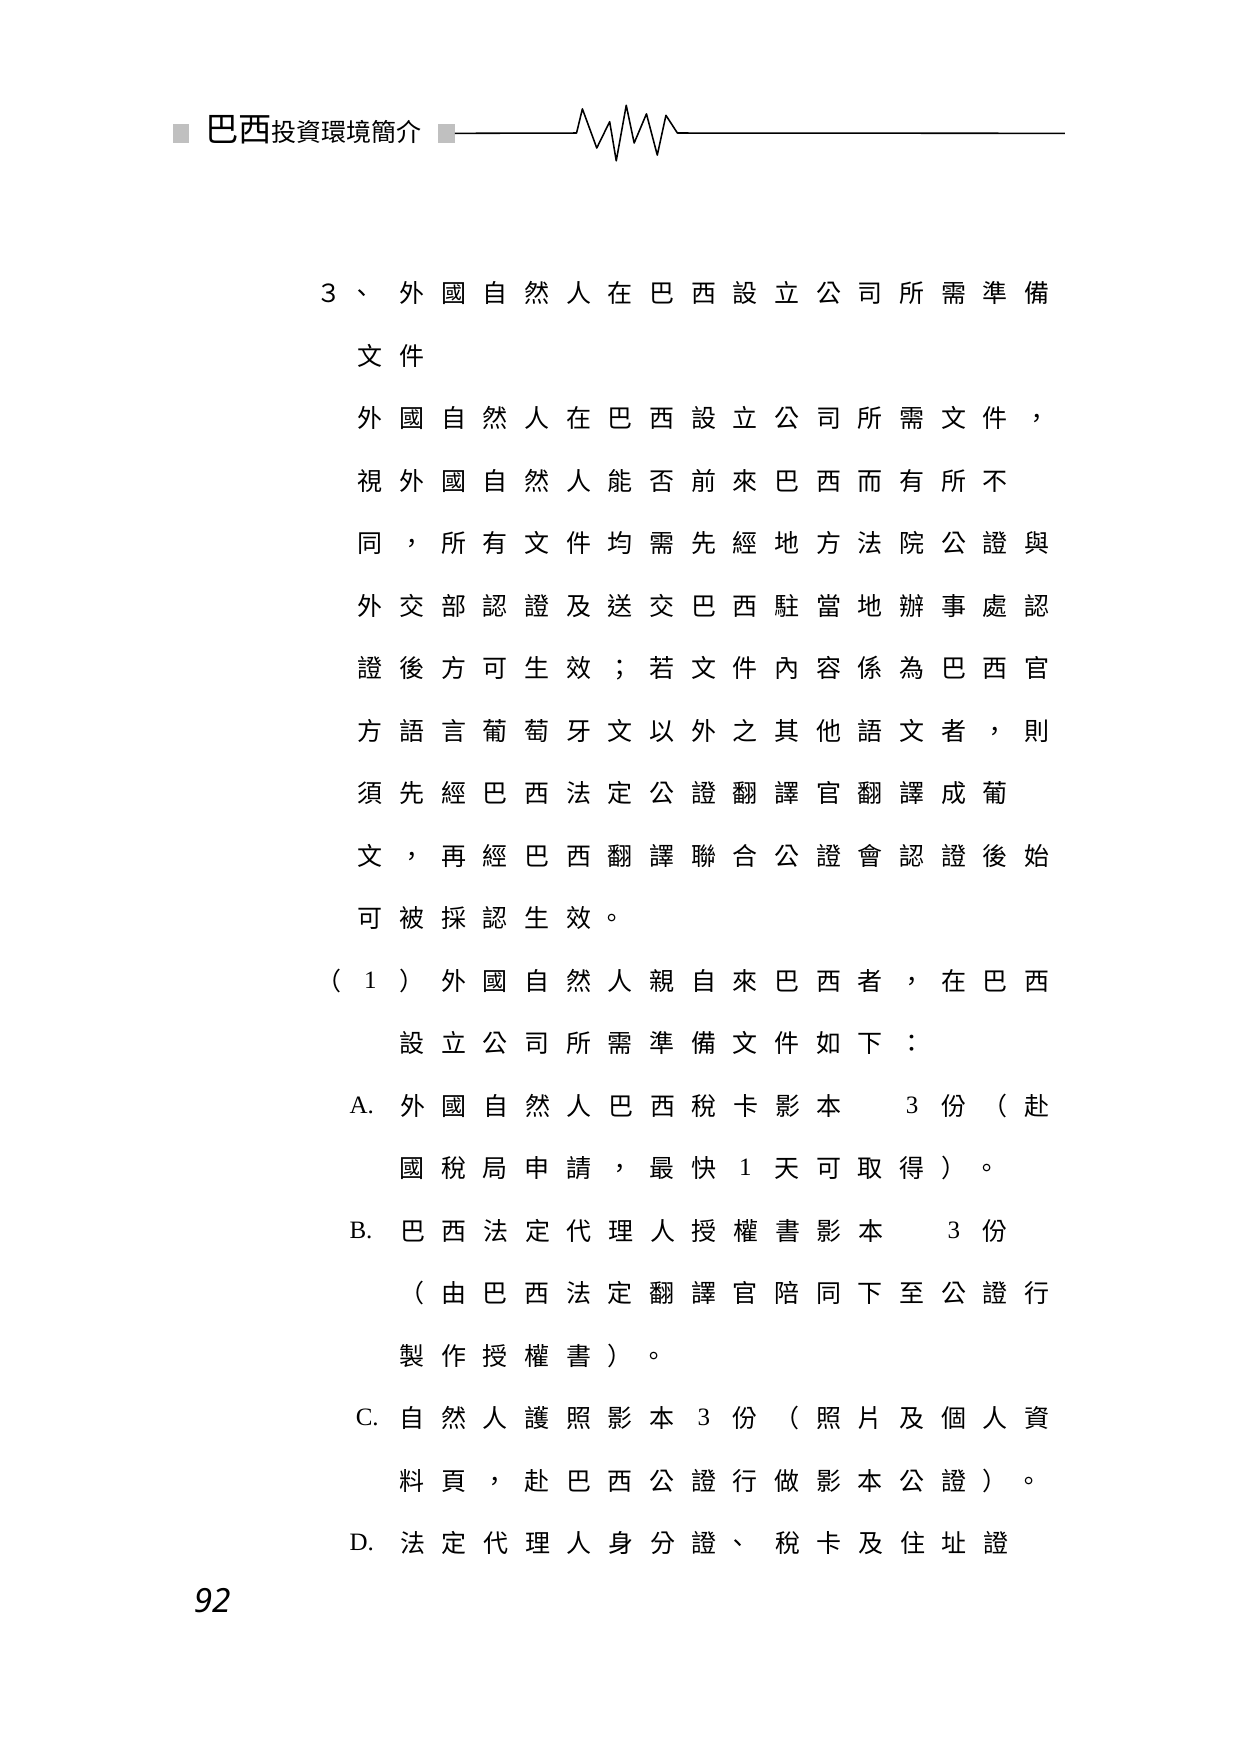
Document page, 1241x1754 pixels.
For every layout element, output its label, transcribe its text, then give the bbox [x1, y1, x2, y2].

text （1）外國自然人親自來巴西者，在巴西設立公司所需準備文件如下： [306, 938, 1058, 1063]
text 外國自然人在巴西設立公司所需文件，視外國自然人能否前來巴西而有所不同，所有文件均需先經地方法院公證與外交部認證及送交巴西駐當地辦事處認證後方可生效；若文件內容係為巴西官方語言葡萄牙文以外之其他語文者，則須先經巴西法定公證翻譯官翻譯成葡文，再經巴西翻譯聯合公證會認證後始可被採認生效。 [330, 375, 1058, 938]
text A. 外國自然人巴西稅卡影本3份（赴國稅局申請，最快1天可取得）。 [330, 1063, 1058, 1188]
text ３、外國自然人在巴西設立公司所需準備文件 [281, 250, 1058, 375]
text B. 巴西法定代理人授權書影本3份（由巴西法定翻譯官陪同下至公證行製作授權書）。 [330, 1188, 1058, 1375]
text D. 法定代理人身分證、稅卡及住址證 [330, 1500, 1058, 1563]
text C. 自然人護照影本3份（照片及個人資料頁，赴巴西公證行做影本公證）。 [330, 1375, 1058, 1500]
